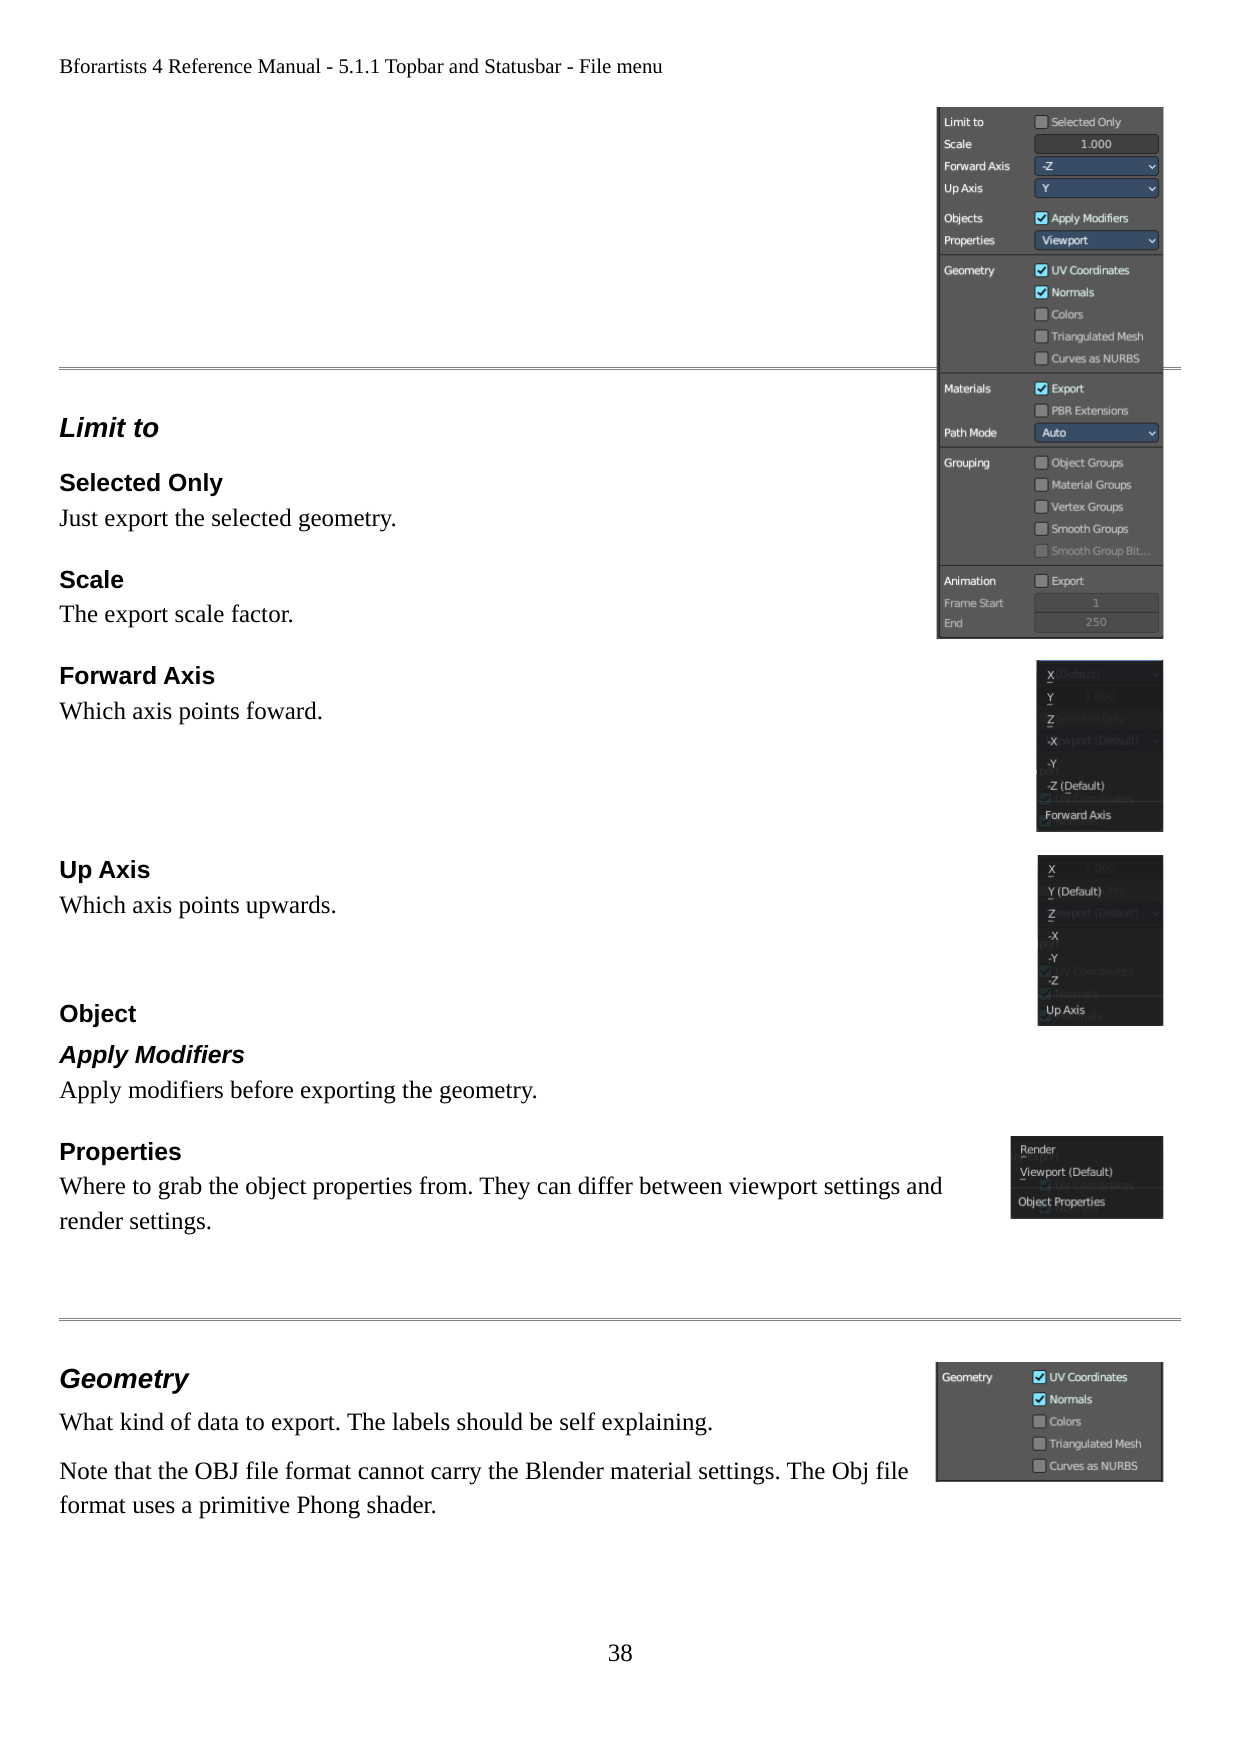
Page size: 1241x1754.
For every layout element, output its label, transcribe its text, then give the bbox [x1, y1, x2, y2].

subtitle [1164, 1137, 1181, 1165]
text [1164, 599, 1181, 628]
subtitle [1164, 411, 1181, 443]
picture [936, 107, 1164, 639]
text Which axis points foward. [59, 696, 1036, 724]
subtitle [1164, 1363, 1181, 1394]
subtitle Selected Only [59, 468, 936, 497]
subtitle Geometry [59, 1363, 935, 1394]
subtitle [1164, 661, 1181, 689]
text What kind of data to export. The labels should be self explaining. [59, 1407, 935, 1436]
picture [935, 1362, 1164, 1482]
subtitle [1164, 565, 1181, 593]
text Where to grab the object properties from. They can differ between viewport settings and render settings. [59, 1171, 1181, 1234]
subtitle Object [59, 999, 1181, 1028]
subtitle Up Axis [59, 856, 1037, 884]
text Note that the OBJ file format cannot carry the Blender material settings. The Obj file format uses a primitive Phong shader. [59, 1456, 1181, 1519]
text The export scale factor. [59, 599, 936, 628]
text Which axis points upwards. [59, 890, 1037, 919]
subtitle Apply Modifiers [59, 1040, 1181, 1069]
picture [1037, 855, 1164, 1026]
subtitle [1164, 468, 1181, 497]
text Apply modifiers before exporting the geometry. [59, 1075, 1181, 1104]
subtitle Properties [59, 1137, 1010, 1165]
subtitle Limit to [59, 411, 936, 443]
subtitle Forward Axis [59, 661, 1036, 689]
picture [1010, 1136, 1164, 1219]
subtitle Scale [59, 565, 936, 593]
text Just export the selected geometry. [59, 503, 936, 532]
subtitle [1164, 856, 1181, 884]
picture [1036, 660, 1164, 832]
